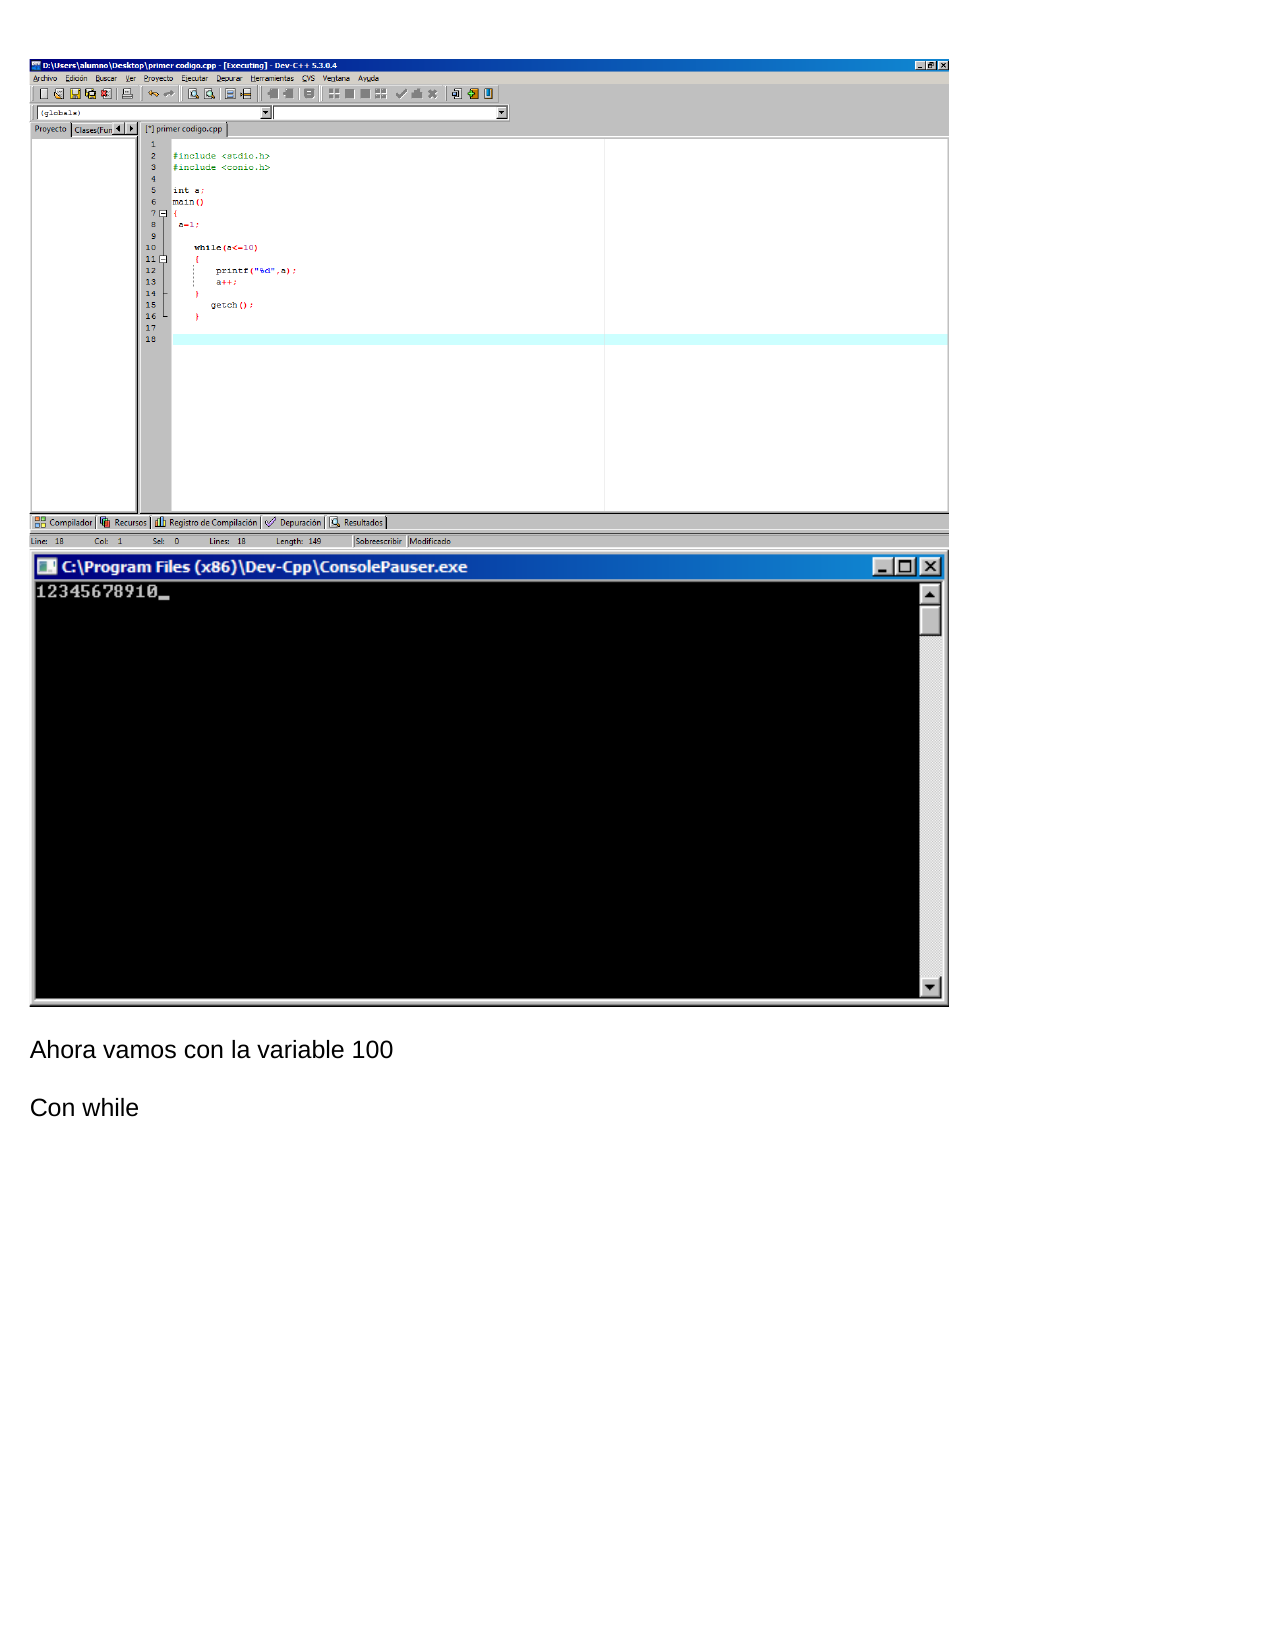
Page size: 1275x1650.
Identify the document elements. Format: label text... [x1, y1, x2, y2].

text Ahora vamos con la variable 100 [29, 1035, 1205, 1064]
text Con while [29, 1093, 1205, 1121]
